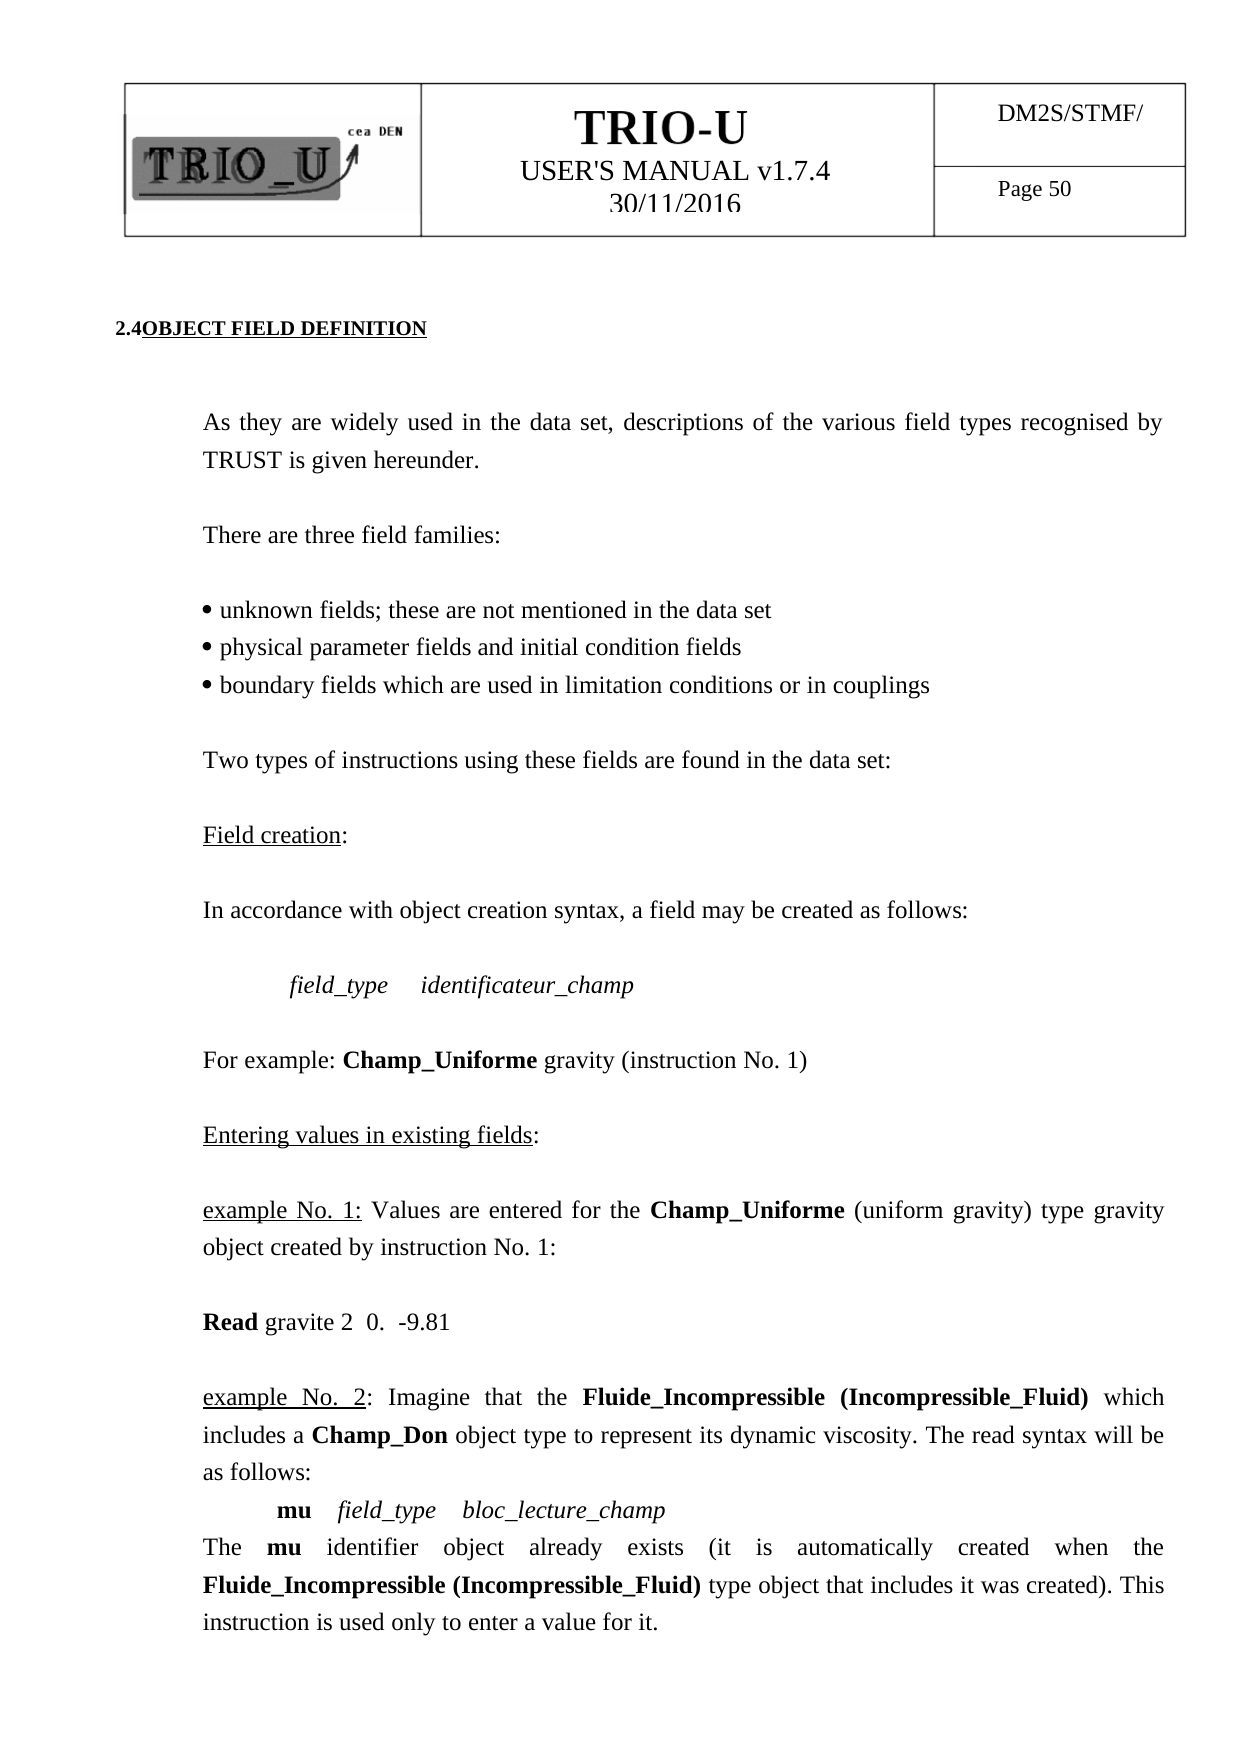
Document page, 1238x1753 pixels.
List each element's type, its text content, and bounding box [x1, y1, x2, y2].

text Field creation: [203, 811, 1165, 848]
text mu field_type bloc_lecture_champ [203, 1486, 1165, 1523]
text As they are widely used in the data set, descriptions of the various field types recognised by TRUST is given hereunder. [203, 398, 1165, 473]
text Entering values in existing fields: [203, 1111, 1165, 1148]
subtitle OBJECT FIELD DEFINITION [115, 316, 1164, 340]
text Read gravite 2 0. -9.81 [203, 1298, 1165, 1336]
text example No. 1: Values are entered for the Champ_Uniforme (uniform gravity) type gravity object created by instruction No. 1: [203, 1186, 1165, 1261]
text In accordance with object creation syntax, a field may be created as follows: [203, 886, 1165, 923]
text The mu identifier object already exists (it is automatically created when the Fluide_Incompressible (Incompressible_Fluid) type object that includes it was created). This instruction is used only to enter a value for it. [203, 1523, 1165, 1636]
text  boundary fields which are used in limitation conditions or in couplings [203, 661, 1165, 698]
text  physical parameter fields and initial condition fields [203, 623, 1165, 661]
text field_type identificateur_champ [203, 961, 1165, 998]
text Two types of instructions using these fields are found in the data set: [203, 736, 1165, 773]
text  unknown fields; these are not mentioned in the data set [203, 586, 1165, 623]
text For example: Champ_Uniforme gravity (instruction No. 1) [203, 1036, 1165, 1073]
text example No. 2: Imagine that the Fluide_Incompressible (Incompressible_Fluid) which includes a Champ_Don object type to represent its dynamic viscosity. The read syntax will be as follows: [203, 1373, 1165, 1486]
text There are three field families: [203, 511, 1165, 548]
